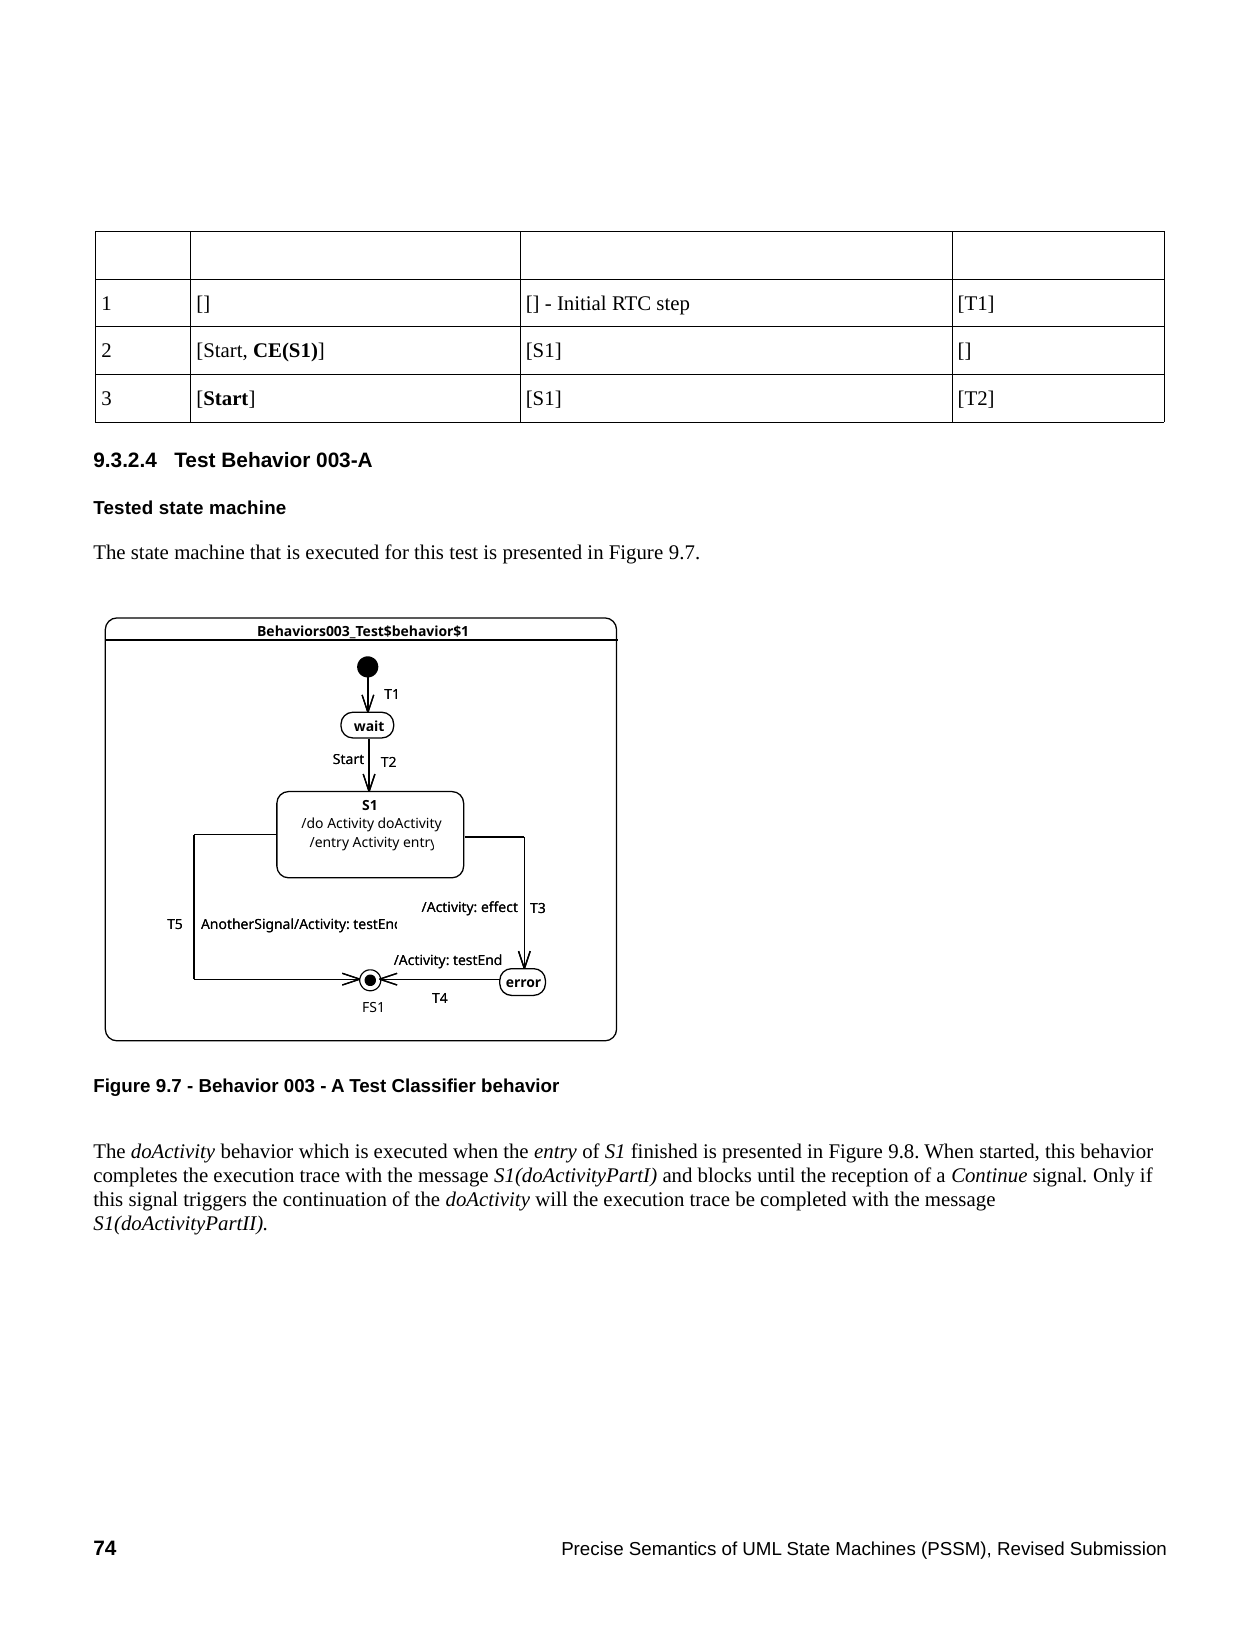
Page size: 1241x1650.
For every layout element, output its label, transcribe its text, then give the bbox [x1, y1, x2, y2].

table_cell [T2] [953, 375, 1164, 422]
subtitle Test Behavior 003-A [93, 447, 1164, 472]
text The state machine that is executed for this test is presented in Figure 9.7. [93, 539, 1164, 564]
table_header [96, 232, 190, 279]
table_cell 2 [96, 327, 190, 374]
text The doActivity behavior which is executed when the entry of S1 finished is presented in Figure 9.8. When started, this behavior completes the execution trace with the message S1(doActivityPartI) and blocks until the reception of a Continue signal. Only if this signal triggers the continuation of the doActivity will the execution trace be completed with the message S1(doActivityPartII). [93, 1139, 1164, 1235]
table_header [191, 232, 520, 279]
text Figure 9.7 - Behavior 003 - A Test Classifier behavior [93, 1075, 772, 1097]
table_cell [Start, CE(S1)] [191, 327, 520, 374]
table_cell [] [191, 280, 520, 326]
table_cell [S1] [521, 327, 952, 374]
subtitle Tested state machine [93, 497, 1164, 518]
table_cell [S1] [521, 375, 952, 422]
table_header [521, 232, 952, 279]
table_cell 3 [96, 375, 190, 422]
table_cell 1 [96, 280, 190, 326]
table_cell [Start] [191, 375, 520, 422]
table_cell [] - Initial RTC step [521, 280, 952, 326]
table_header [953, 232, 1164, 279]
table_cell [] [953, 327, 1164, 374]
table_cell [T1] [953, 280, 1164, 326]
